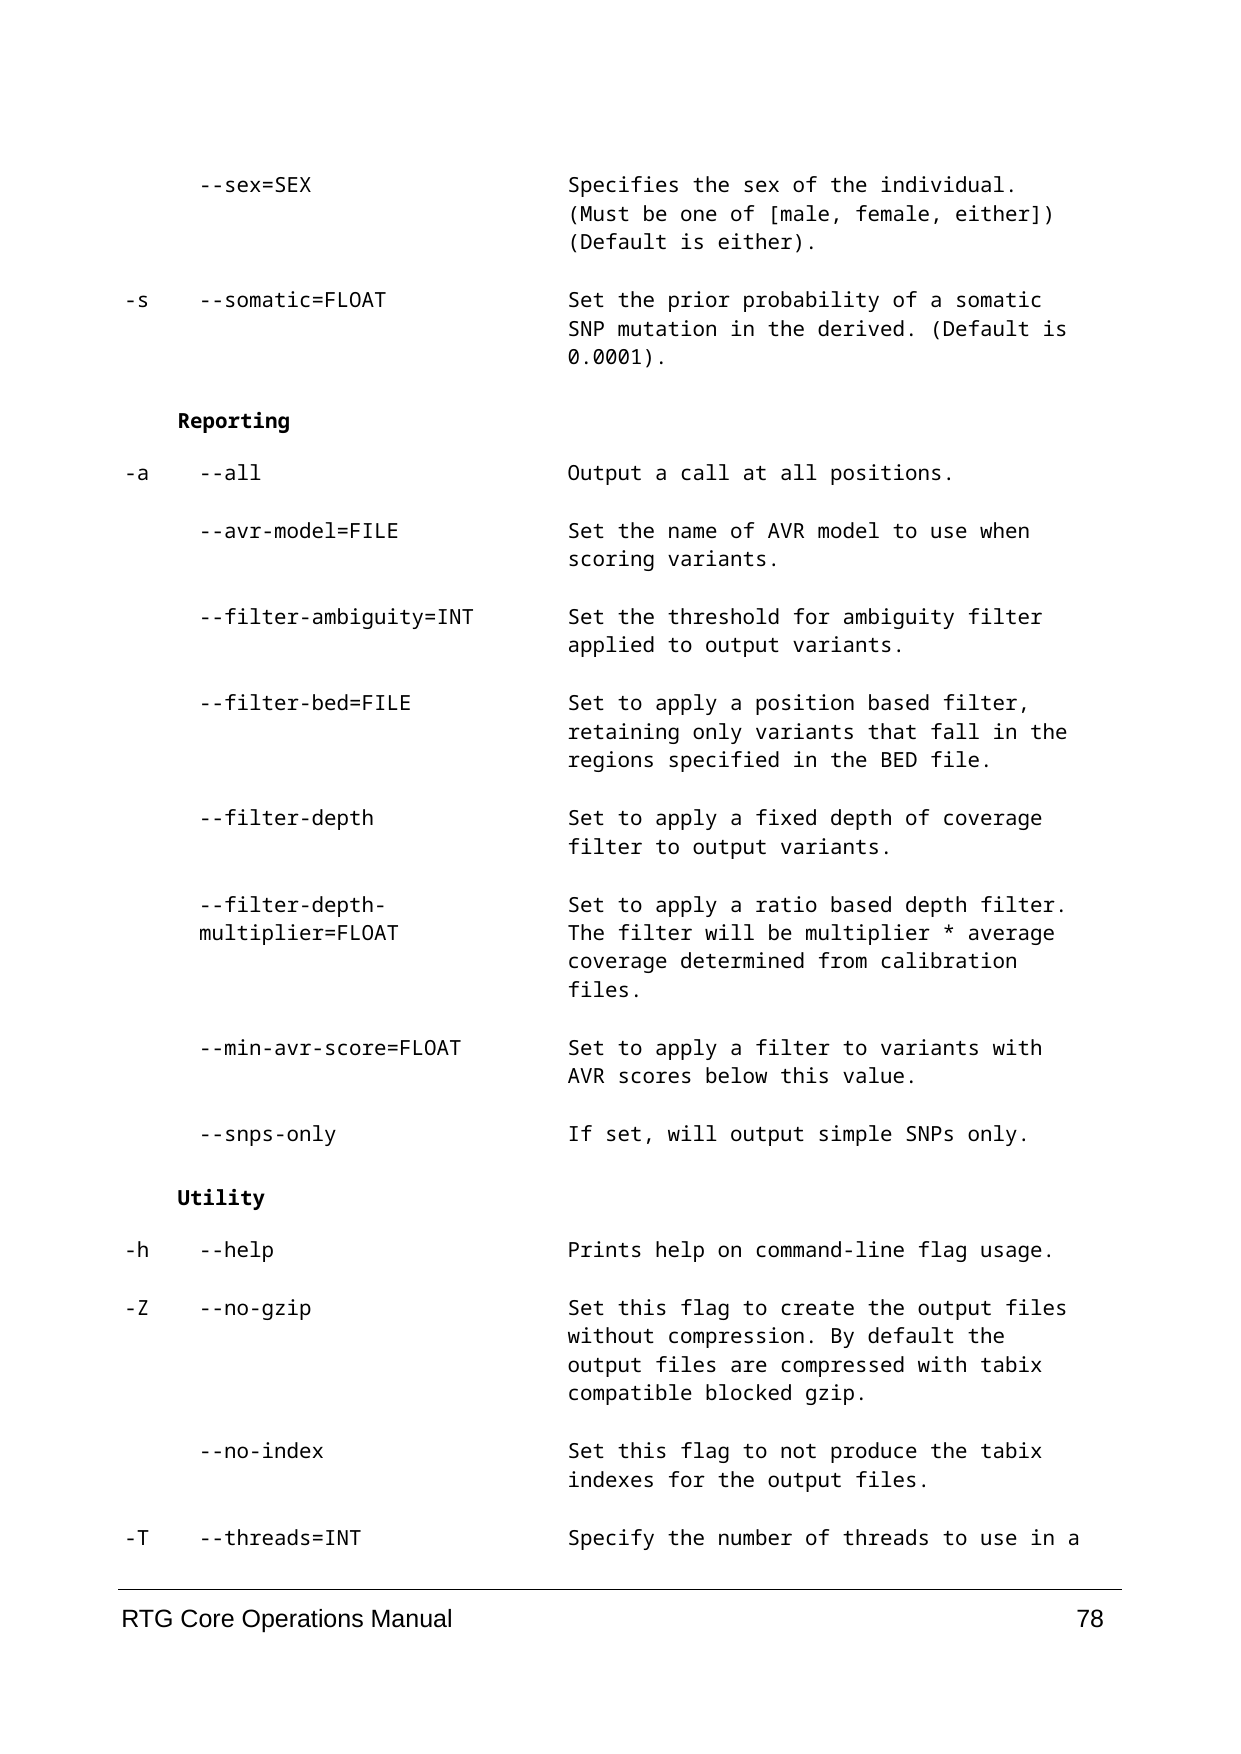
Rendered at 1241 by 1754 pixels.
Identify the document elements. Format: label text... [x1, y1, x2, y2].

table_cell Set to apply a position based filter, retaining only variants that fall in the regions specified in the BED file. [561, 677, 1093, 792]
table_cell Set to apply a fixed depth of coverage filter to output variants. [561, 792, 1093, 878]
table_cell [118, 159, 193, 273]
table_cell --somatic=FLOAT [193, 274, 561, 388]
table_cell Specify the number of threads to use in a [561, 1511, 1093, 1551]
table_cell [118, 590, 193, 677]
table_cell -T [118, 1511, 193, 1551]
table_header -h [118, 1223, 193, 1281]
table_header Output a call at all positions. [561, 446, 1093, 504]
table_cell --threads=INT [193, 1511, 561, 1551]
table_cell [118, 1108, 193, 1165]
table_cell Set to apply a filter to variants with AVR scores below this value. [561, 1021, 1093, 1107]
table_cell --no-gzip [193, 1281, 561, 1424]
table_cell [118, 1021, 193, 1107]
table_cell Specifies the sex of the individual. (Must be one of [male, female, either]) (Default is either). [561, 159, 1093, 273]
table_header --help [193, 1223, 561, 1281]
table_cell --sex=SEX [193, 159, 561, 273]
table_cell [118, 677, 193, 792]
table_header -a [118, 446, 193, 504]
table_cell [118, 878, 193, 1021]
table_cell Set to apply a ratio based depth filter. The filter will be multiplier * average coverage determined from calibration files. [561, 878, 1093, 1021]
text Utility [177, 1183, 1122, 1212]
table_cell --filter-depth [193, 792, 561, 878]
table_cell Set this flag to create the output files without compression. By default the output files are compressed with tabix compatible blocked gzip. [561, 1281, 1093, 1424]
table_cell Set the threshold for ambiguity filter applied to output variants. [561, 590, 1093, 677]
table_cell [118, 792, 193, 878]
table_cell -s [118, 274, 193, 388]
table_cell --snps-only [193, 1108, 561, 1165]
table_cell --filter-bed=FILE [193, 677, 561, 792]
table_cell Set the prior probability of a somatic SNP mutation in the derived. (Default is 0.0001). [561, 274, 1093, 388]
text Reporting [177, 406, 1122, 434]
table_cell If set, will output simple SNPs only. [561, 1108, 1093, 1165]
table_cell [118, 1425, 193, 1511]
table_cell --filter-depth-multiplier=FLOAT [193, 878, 561, 1021]
table_cell --filter-ambiguity=INT [193, 590, 561, 677]
table_cell Set this flag to not produce the tabix indexes for the output files. [561, 1425, 1093, 1511]
table_cell -Z [118, 1281, 193, 1424]
table_cell --no-index [193, 1425, 561, 1511]
table_cell Set the name of AVR model to use when scoring variants. [561, 504, 1093, 590]
table_cell --min-avr-score=FLOAT [193, 1021, 561, 1107]
table_cell --avr-model=FILE [193, 504, 561, 590]
table_header Prints help on command-line flag usage. [561, 1223, 1093, 1281]
table_cell [118, 504, 193, 590]
table_header --all [193, 446, 561, 504]
